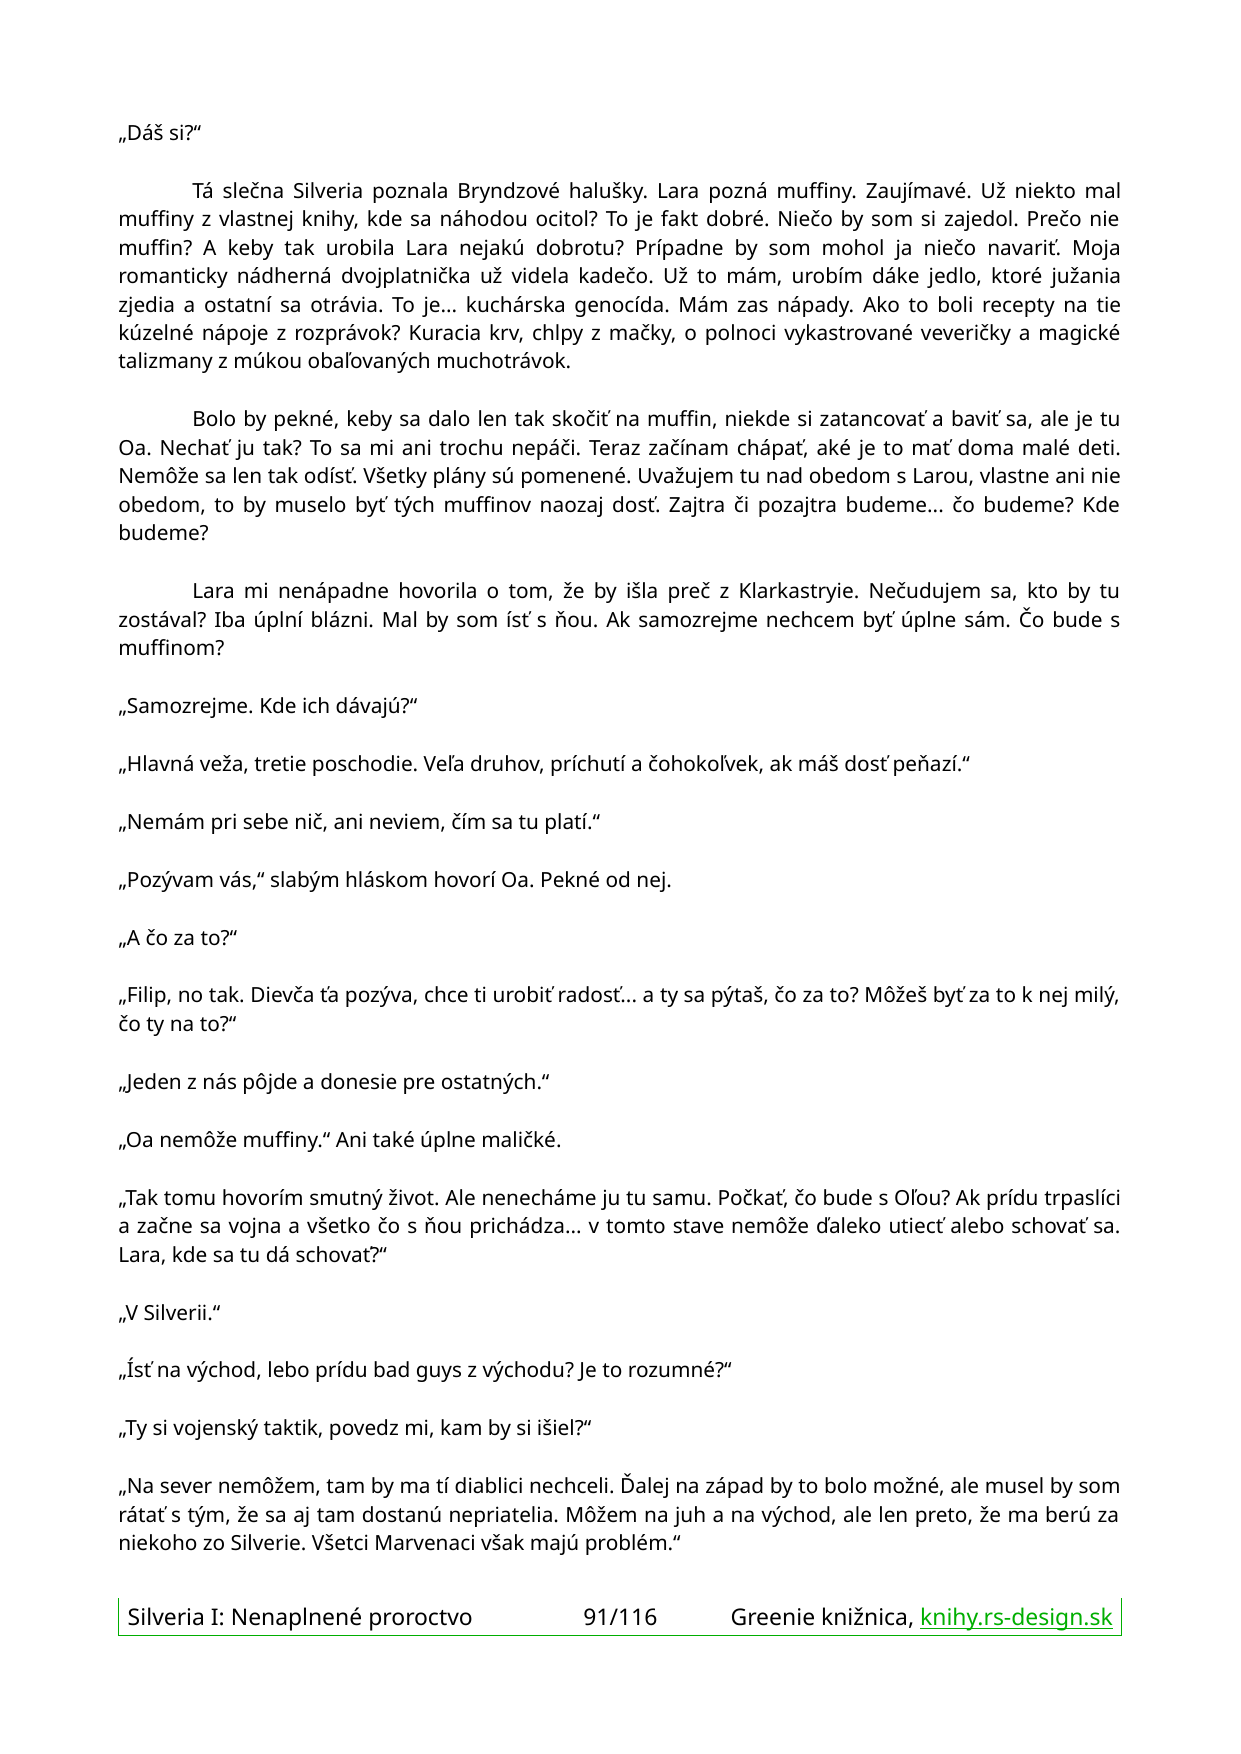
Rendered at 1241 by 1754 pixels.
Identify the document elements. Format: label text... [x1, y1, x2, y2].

text „Hlavná veža, tretie poschodie. Veľa druhov, príchutí a čohokoľvek, ak máš dosť peňazí.“ [118, 749, 1122, 777]
text „Ísť na východ, lebo prídu bad guys z východu? Je to rozumné?“ [118, 1356, 1122, 1384]
text „Na sever nemôžem, tam by ma tí diablici nechceli. Ďalej na západ by to bolo možné, ale musel by som rátať s tým, že sa aj tam dostanú nepriatelia. Môžem na juh a na východ, ale len preto, že ma berú za niekoho zo Silverie. Všetci Marvenaci však majú problém.“ [118, 1471, 1122, 1557]
text „Tak tomu hovorím smutný život. Ale nenecháme ju tu samu. Počkať, čo bude s Oľou? Ak prídu trpaslíci a začne sa vojna a všetko čo s ňou prichádza... v tomto stave nemôže ďaleko utiecť alebo schovať sa. Lara, kde sa tu dá schovať?“ [118, 1183, 1122, 1268]
text Tá slečna Silveria poznala Bryndzové halušky. Lara pozná muffiny. Zaujímavé. Už niekto mal muffiny z vlastnej knihy, kde sa náhodou ocitol? To je fakt dobré. Niečo by som si zajedol. Prečo nie muffin? A keby tak urobila Lara nejakú dobrotu? Prípadne by som mohol ja niečo navariť. Moja romanticky nádherná dvojplatnička už videla kadečo. Už to mám, urobím dáke jedlo, ktoré južania zjedia a ostatní sa otrávia. To je... kuchárska genocída. Mám zas nápady. Ako to boli recepty na tie kúzelné nápoje z rozprávok? Kuracia krv, chlpy z mačky, o polnoci vykastrované veveričky a magické talizmany z múkou obaľovaných muchotrávok. [118, 176, 1122, 375]
text „Filip, no tak. Dievča ťa pozýva, chce ti urobiť radosť... a ty sa pýtaš, čo za to? Môžeš byť za to k nej milý, čo ty na to?“ [118, 981, 1122, 1037]
text „V Silverii.“ [118, 1298, 1122, 1326]
text „A čo za to?“ [118, 923, 1122, 951]
text „Oa nemôže muffiny.“ Ani také úplne maličké. [118, 1125, 1122, 1153]
text „Pozývam vás,“ slabým hláskom hovorí Oa. Pekné od nej. [118, 865, 1122, 893]
text „Ty si vojenský taktik, povedz mi, kam by si išiel?“ [118, 1413, 1122, 1442]
text „Samozrejme. Kde ich dávajú?“ [118, 691, 1122, 719]
text „Jeden z nás pôjde a donesie pre ostatných.“ [118, 1067, 1122, 1095]
text Bolo by pekné, keby sa dalo len tak skočiť na muffin, niekde si zatancovať a baviť sa, ale je tu Oa. Nechať ju tak? To sa mi ani trochu nepáči. Teraz začínam chápať, aké je to mať doma malé deti. Nemôže sa len tak odísť. Všetky plány sú pomenené. Uvažujem tu nad obedom s Larou, vlastne ani nie obedom, to by muselo byť tých muffinov naozaj dosť. Zajtra či pozajtra budeme... čo budeme? Kde budeme? [118, 404, 1122, 547]
text Lara mi nenápadne hovorila o tom, že by išla preč z Klarkastryie. Nečudujem sa, kto by tu zostával? Iba úplní blázni. Mal by som ísť s ňou. Ak samozrejme nechcem byť úplne sám. Čo bude s muffinom? [118, 576, 1122, 662]
text „Dáš si?“ [118, 118, 1122, 147]
text „Nemám pri sebe nič, ani neviem, čím sa tu platí.“ [118, 807, 1122, 835]
